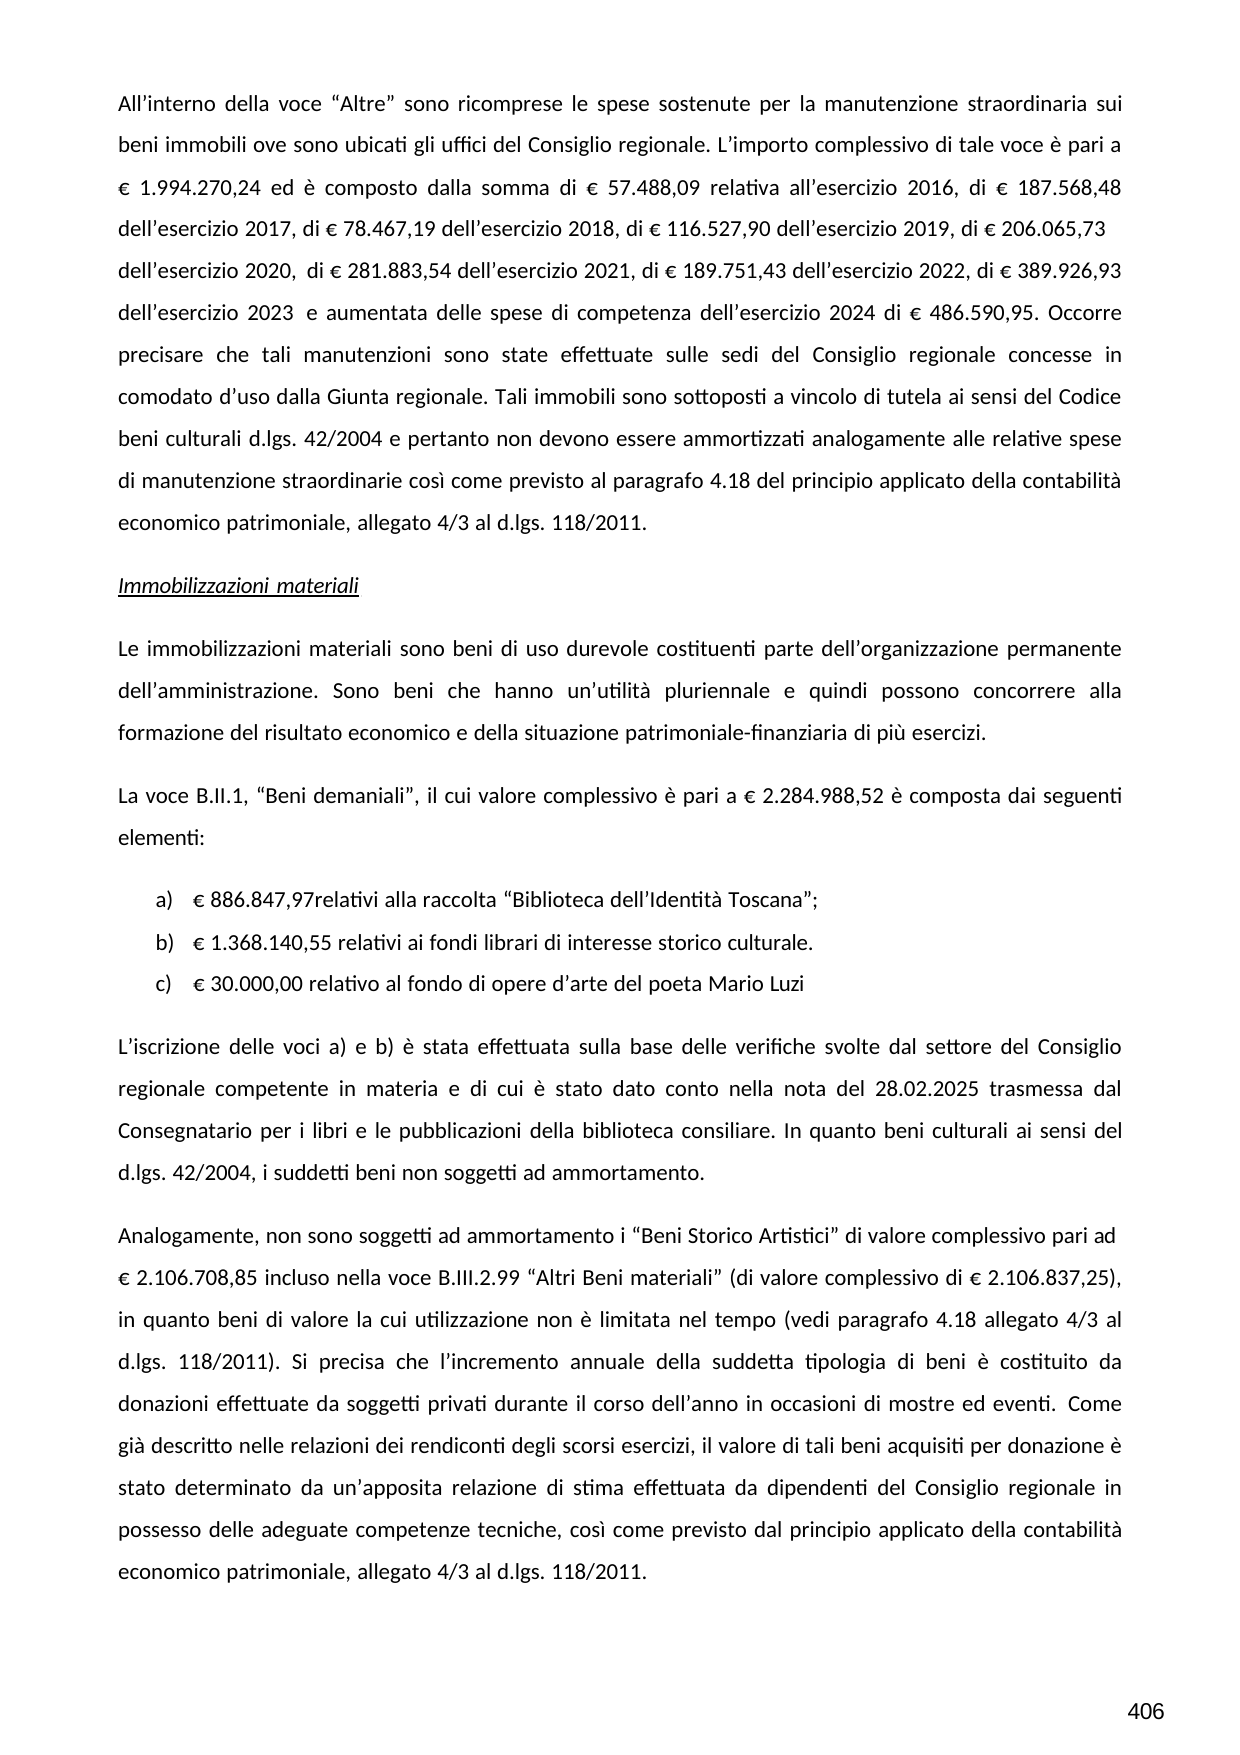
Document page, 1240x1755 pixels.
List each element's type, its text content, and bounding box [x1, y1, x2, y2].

text All’interno della voce “Altre” sono ricomprese le spese sostenute per la manutenzione straordinaria sui beni immobili ove sono ubicati gli uffici del Consiglio regionale. L’importo complessivo di tale voce è pari a € 1.994.270,24 ed è composto dalla somma di € 57.488,09 relativa all’esercizio 2016, di € 187.568,48 dell’esercizio 2017, di € 78.467,19 dell’esercizio 2018, di € 116.527,90 dell’esercizio 2019, di € 206.065,73 [118, 89, 1122, 243]
text L’iscrizione delle voci a) e b) è stata effettuata sulla base delle verifiche svolte dal settore del Consiglio regionale competente in materia e di cui è stato dato conto nella nota del 28.02.2025 trasmessa dal Consegnatario per i libri e le pubblicazioni della biblioteca consiliare. In quanto beni culturali ai sensi del d.lgs. 42/2004, i suddetti beni non soggetti ad ammortamento. [118, 1032, 1123, 1186]
text € 2.106.708,85 incluso nella voce B.III.2.99 “Altri Beni materiali” (di valore complessivo di € 2.106.837,25), in quanto beni di valore la cui utilizzazione non è limitata nel tempo (vedi paragrafo 4.18 allegato 4/3 al d.lgs. 118/2011). Si precisa che l’incremento annuale della suddetta tipologia di beni è costituito da donazioni effettuate da soggetti privati durante il corso dell’anno in occasioni di mostre ed eventi. Come già descritto nelle relazioni dei rendiconti degli scorsi esercizi, il valore di tali beni acquisiti per donazione è stato determinato da un’apposita relazione di stima effettuata da dipendenti del Consiglio regionale in possesso delle adeguate competenze tecniche, così come previsto dal principio applicato della contabilità economico patrimoniale, allegato 4/3 al d.lgs. 118/2011. [118, 1263, 1123, 1585]
list € 886.847,97relativi alla raccolta “Biblioteca dell’Identità Toscana”; [155, 886, 1210, 913]
list € 30.000,00 relativo al fondo di opere d’arte del poeta Mario Luzi [155, 969, 1210, 998]
text La voce B.II.1, “Beni demaniali”, il cui valore complessivo è pari a € 2.284.988,52 è composta dai seguenti elementi: [118, 781, 1123, 851]
text Le immobilizzazioni materiali sono beni di uso durevole costituenti parte dell’organizzazione permanente dell’amministrazione. Sono beni che hanno un’utilità pluriennale e quindi possono concorrere alla formazione del risultato economico e della situazione patrimoniale-finanziaria di più esercizi. [118, 634, 1122, 746]
text dell’esercizio 2020, di € 281.883,54 dell’esercizio 2021, di € 189.751,43 dell’esercizio 2022, di € 389.926,93 dell’esercizio 2023 e aumentata delle spese di competenza dell’esercizio 2024 di € 486.590,95. Occorre precisare che tali manutenzioni sono state effettuate sulle sedi del Consiglio regionale concesse in comodato d’uso dalla Giunta regionale. Tali immobili sono sottoposti a vincolo di tutela ai sensi del Codice beni culturali d.lgs. 42/2004 e pertanto non devono essere ammortizzati analogamente alle relative spese di manutenzione straordinarie così come previsto al paragrafo 4.18 del principio applicato della contabilità economico patrimoniale, allegato 4/3 al d.lgs. 118/2011. [118, 257, 1122, 536]
text Immobilizzazioni materiali [118, 571, 1210, 599]
list € 1.368.140,55 relativi ai fondi librari di interesse storico culturale. [155, 928, 1210, 956]
text Analogamente, non sono soggetti ad ammortamento i “Beni Storico Artistici” di valore complessivo pari ad [118, 1221, 1210, 1249]
